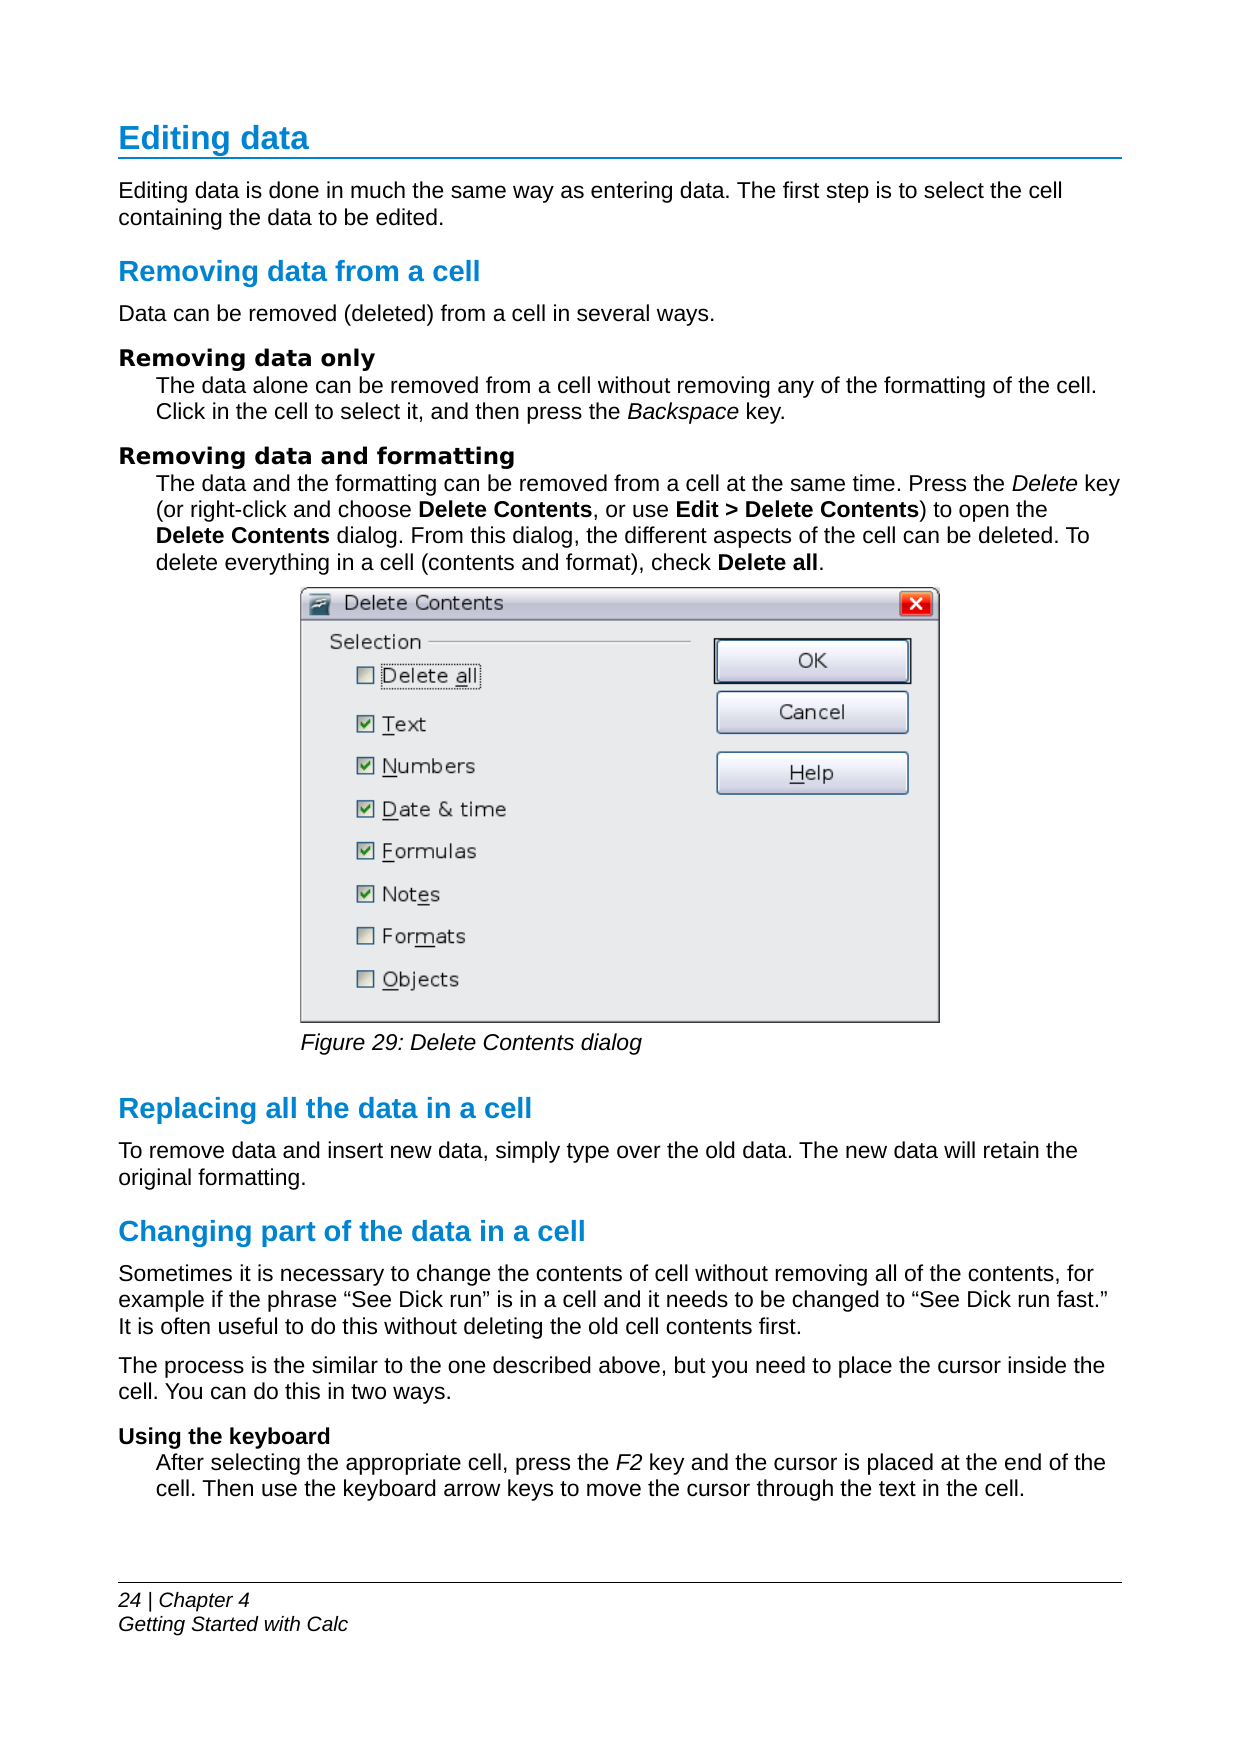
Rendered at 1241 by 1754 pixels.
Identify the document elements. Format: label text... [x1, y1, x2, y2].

text Sometimes it is necessary to change the contents of cell without removing all of the contents, for example if the phrase “See Dick run” is in a cell and it needs to be changed to “See Dick run fast.” It is often useful to do this without deleting the old cell contents first. [118, 1260, 1122, 1339]
subtitle Editing data [118, 118, 1122, 157]
picture [300, 587, 940, 1023]
text To remove data and insert new data, simply type over the old data. The new data will retain the original formatting. [118, 1137, 1122, 1190]
subtitle Replacing all the data in a cell [118, 1091, 1122, 1125]
text Removing data and formatting [118, 443, 1122, 470]
text Editing data is done in much the same way as entering data. The first step is to select the cell containing the data to be edited. [118, 177, 1122, 230]
text Data can be removed (deleted) from a cell in several ways. [118, 300, 1122, 327]
text Figure 89: Delete Contents dialog [300, 1029, 940, 1055]
text The data and the formatting can be removed from a cell at the same time. Press the Delete key (or right-click and choose Delete Contents, or use Edit > Delete Contents) to open the Delete Contents dialog. From this dialog, the different aspects of the cell can be deleted. To delete everything in a cell (contents and format), check Delete all. [156, 470, 1122, 575]
text The data alone can be removed from a cell without removing any of the formatting of the cell. Click in the cell to select it, and then press the Backspace key. [156, 372, 1122, 424]
text Using the keyboard [118, 1423, 1122, 1449]
text The process is the similar to the one described above, but you need to place the cursor inside the cell. You can do this in two ways. [118, 1352, 1122, 1404]
text Removing data only [118, 345, 1122, 372]
subtitle Removing data from a cell [118, 254, 1122, 288]
text After selecting the appropriate cell, press the F2 key and the cursor is placed at the end of the cell. Then use the keyboard arrow keys to move the cursor through the text in the cell. [156, 1449, 1122, 1502]
subtitle Changing part of the data in a cell [118, 1214, 1122, 1248]
